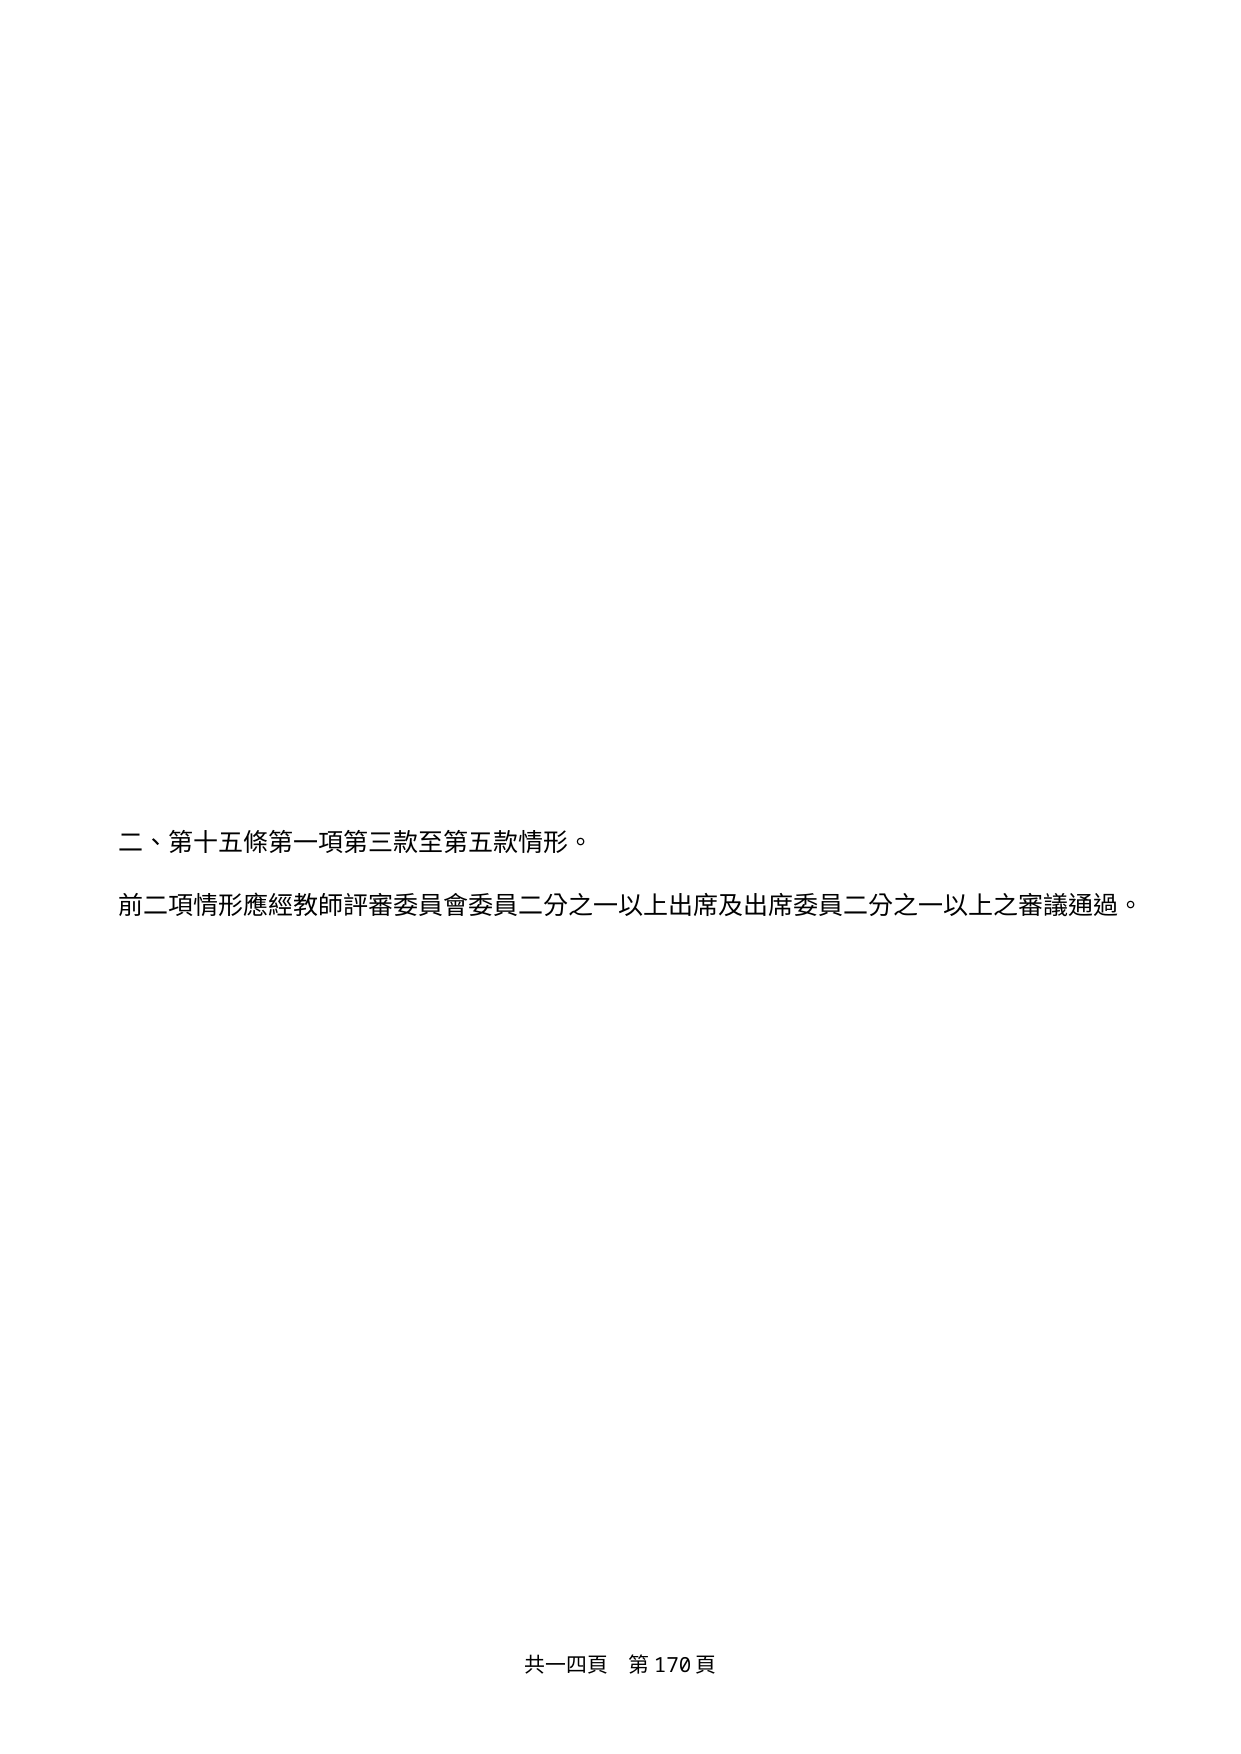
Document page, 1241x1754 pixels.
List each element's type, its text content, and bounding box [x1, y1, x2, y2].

text 前二項情形應經教師評審委員會委員二分之一以上出席及出席委員二分之一以上之審議通過。 [118, 862, 1122, 924]
text 二、第十五條第一項第三款至第五款情形。 [118, 799, 1122, 862]
